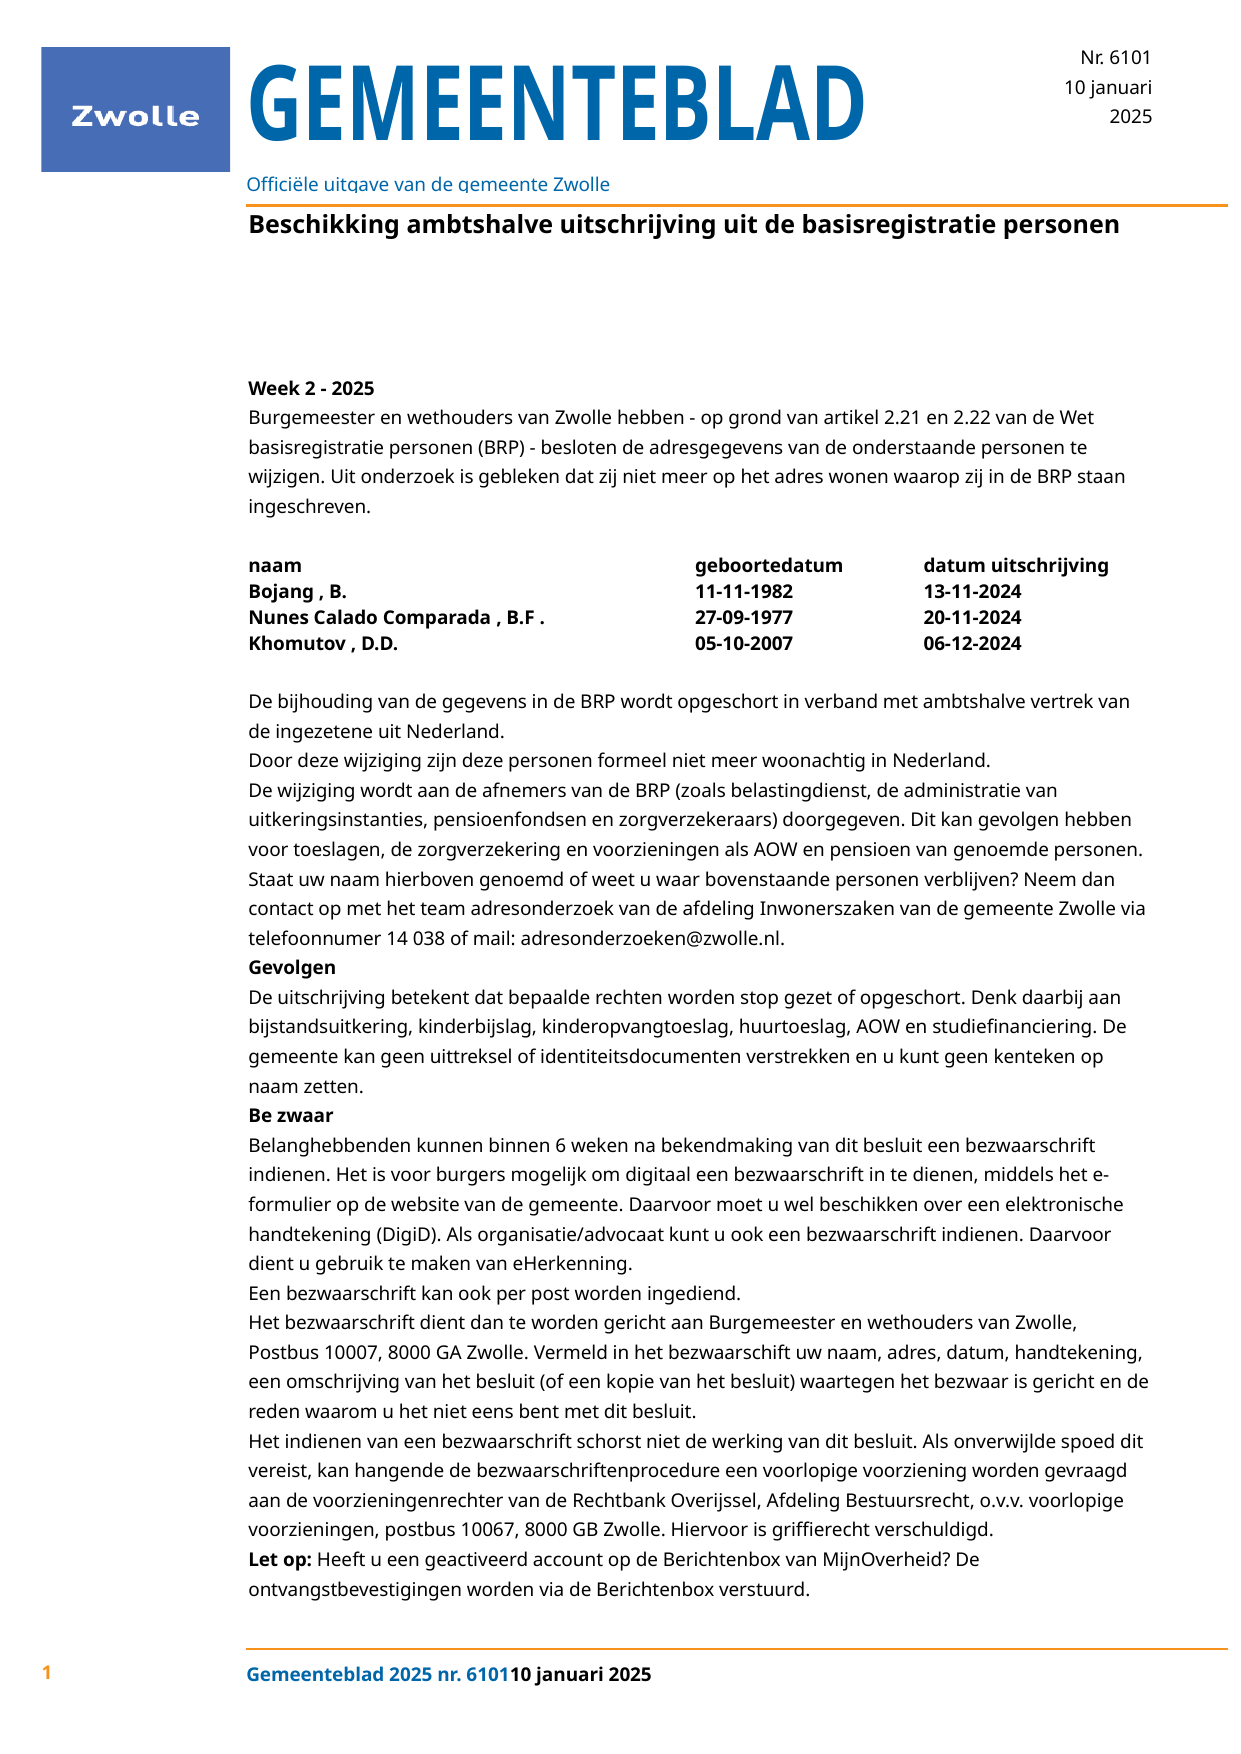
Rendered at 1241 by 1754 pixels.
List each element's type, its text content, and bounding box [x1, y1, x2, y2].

table_header datum uitschrijving [923, 553, 1152, 578]
text Staat uw naam hierboven genoemd of weet u waar bovenstaande personen verblijven? Neem dan contact op met het team adresonderzoek van de afdeling Inwonerszaken van de gemeente Zwolle via telefoonnumer 14 038 of mail: adresonderzoeken@zwolle.nl. [248, 866, 1152, 951]
table_header naam [248, 553, 695, 578]
text Be zwaar [248, 1102, 1152, 1128]
table_cell 20-11-2024 [923, 604, 1152, 630]
table_cell 11-11-1982 [695, 578, 923, 604]
text Burgemeester en wethouders van Zwolle hebben - op grond van artikel 2.21 en 2.22 van de Wet basisregistratie personen (BRP) - besloten de adresgegevens van de onderstaande personen te wijzigen. Uit onderzoek is gebleken dat zij niet meer op het adres wonen waarop zij in de BRP staan ingeschreven. [248, 404, 1152, 519]
text Belanghebbenden kunnen binnen 6 weken na bekendmaking van dit besluit een bezwaarschrift indienen. Het is voor burgers mogelijk om digitaal een bezwaarschrift in te dienen, middels het e-formulier op de website van de gemeente. Daarvoor moet u wel beschikken over een elektronische handtekening (DigiD). Als organisatie/advocaat kunt u ook een bezwaarschrift indienen. Daarvoor dient u gebruik te maken van eHerkenning. [248, 1132, 1152, 1276]
table_cell Bojang , B. [248, 578, 695, 604]
text De uitschrijving betekent dat bepaalde rechten worden stop gezet of opgeschort. Denk daarbij aan bijstandsuitkering, kinderbijslag, kinderopvangtoeslag, huurtoeslag, AOW en studiefinanciering. De gemeente kan geen uittreksel of identiteitsdocumenten verstrekken en u kunt geen kenteken op naam zetten. [248, 984, 1152, 1098]
table_cell Khomutov , D.D. [248, 630, 695, 655]
table_cell 05-10-2007 [695, 630, 923, 655]
text Let op: Heeft u een geactiveerd account op de Berichtenbox van MijnOverheid? De ontvangstbevestigingen worden via de Berichtenbox verstuurd. [248, 1546, 1152, 1601]
table_cell 27-09-1977 [695, 604, 923, 630]
text Het bezwaarschrift dient dan te worden gericht aan Burgemeester en wethouders van Zwolle, Postbus 10007, 8000 GA Zwolle. Vermeld in het bezwaarschift uw naam, adres, datum, handtekening, een omschrijving van het besluit (of een kopie van het besluit) waartegen het bezwaar is gericht en de reden waarom u het niet eens bent met dit besluit. [248, 1309, 1152, 1424]
picture [41, 47, 231, 172]
text Een bezwaarschrift kan ook per post worden ingediend. [248, 1280, 1152, 1306]
table_cell Nunes Calado Comparada , B.F . [248, 604, 695, 630]
text Beschikking ambtshalve uitschrijving uit de basisregistratie personen [248, 207, 1152, 241]
text Door deze wijziging zijn deze personen formeel niet meer woonachtig in Nederland. [248, 747, 1152, 773]
table_cell 06-12-2024 [923, 630, 1152, 655]
text Week 2 - 2025 [248, 375, 1152, 401]
text Het indienen van een bezwaarschrift schorst niet de werking van dit besluit. Als onverwijlde spoed dit vereist, kan hangende de bezwaarschriftenprocedure een voorlopige voorziening worden gevraagd aan de voorzieningenrechter van de Rechtbank Overijssel, Afdeling Bestuursrecht, o.v.v. voorlopige voorzieningen, postbus 10067, 8000 GB Zwolle. Hiervoor is griffierecht verschuldigd. [248, 1428, 1152, 1542]
table_cell 13-11-2024 [923, 578, 1152, 604]
text Gevolgen [248, 954, 1152, 980]
text De wijziging wordt aan de afnemers van de BRP (zoals belastingdienst, de administratie van uitkeringsinstanties, pensioenfondsen en zorgverzekeraars) doorgegeven. Dit kan gevolgen hebben voor toeslagen, de zorgverzekering en voorzieningen als AOW en pensioen van genoemde personen. [248, 777, 1152, 862]
table_header geboortedatum [695, 553, 923, 578]
text De bijhouding van de gegevens in de BRP wordt opgeschort in verband met ambtshalve vertrek van de ingezetene uit Nederland. [248, 688, 1152, 743]
